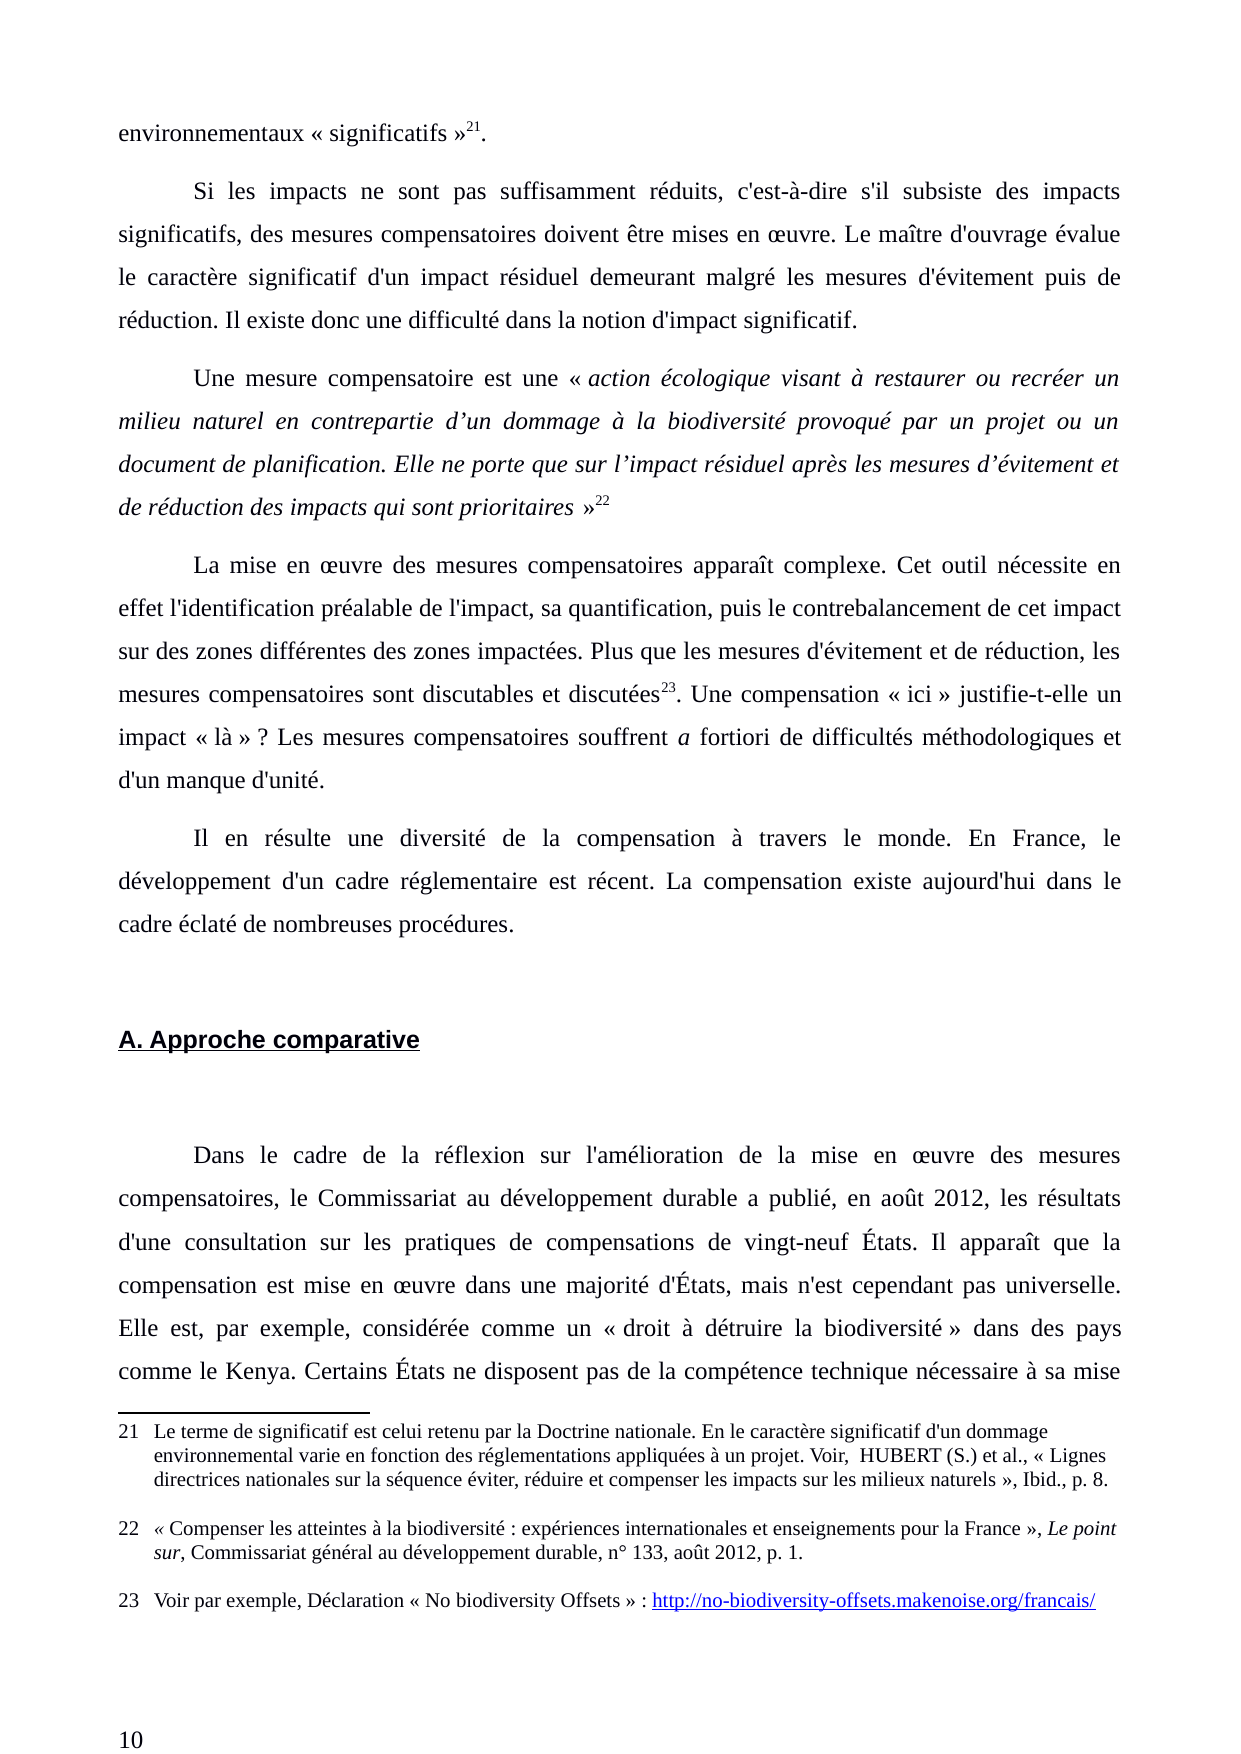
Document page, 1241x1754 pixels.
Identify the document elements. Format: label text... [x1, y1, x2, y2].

text Le terme de significatif est celui retenu par la Doctrine nationale. En le caractère significatif d'un dommage environnemental varie en fonction des réglementations appliquées à un projet. Voir, HUBERT (S.) et al., « Lignes directrices nationales sur la séquence éviter, réduire et compenser les impacts sur les milieux naturels », Ibid., p. 8. [118, 1419, 1122, 1491]
text Une mesure compensatoire est une « action écologique visant à restaurer ou recréer un milieu naturel en contrepartie d’un dommage à la biodiversité provoqué par un projet ou un document de planification. Elle ne porte que sur l’impact résiduel après les mesures d’évitement et de réduction des impacts qui sont prioritaires » [118, 363, 1122, 521]
text « Compenser les atteintes à la biodiversité : expériences internationales et enseignements pour la France », Le point sur, Commissariat général au développement durable, n° 133, août 2012, p. 1. [118, 1516, 1122, 1564]
text La mise en œuvre des mesures compensatoires apparaît complexe. Cet outil nécessite en effet l'identification préalable de l'impact, sa quantification, puis le contrebalancement de cet impact sur des zones différentes des zones impactées. Plus que les mesures d'évitement et de réduction, les mesures compensatoires sont discutables et discutées. Une compensation « ici » justifie-t-elle un impact « là » ? Les mesures compensatoires souffrent a fortiori de difficultés méthodologiques et d'un manque d'unité. [118, 550, 1122, 794]
text Il en résulte une diversité de la compensation à travers le monde. En France, le développement d'un cadre réglementaire est récent. La compensation existe aujourd'hui dans le cadre éclaté de nombreuses procédures. [118, 823, 1122, 938]
text Si les impacts ne sont pas suffisamment réduits, c'est-à-dire s'il subsiste des impacts significatifs, des mesures compensatoires doivent être mises en œuvre. Le maître d'ouvrage évalue le caractère significatif d'un impact résiduel demeurant malgré les mesures d'évitement puis de réduction. Il existe donc une difficulté dans la notion d'impact significatif. [118, 176, 1122, 334]
text A. Approche comparative [118, 1025, 1122, 1054]
text Dans le cadre de la réflexion sur l'amélioration de la mise en œuvre des mesures compensatoires, le Commissariat au développement durable a publié, en août 2012, les résultats d'une consultation sur les pratiques de compensations de vingt-neuf États. Il apparaît que la compensation est mise en œuvre dans une majorité d'États, mais n'est cependant pas universelle. Elle est, par exemple, considérée comme un « droit à détruire la biodiversité » dans des pays comme le Kenya. Certains États ne disposent pas de la compétence technique nécessaire à sa mise [118, 1140, 1122, 1385]
text environnementaux « significatifs ». [118, 118, 1122, 147]
text Voir par exemple, Déclaration « No biodiversity Offsets » : http://no-biodiversity-offsets.makenoise.org/francais/ [118, 1588, 1122, 1612]
